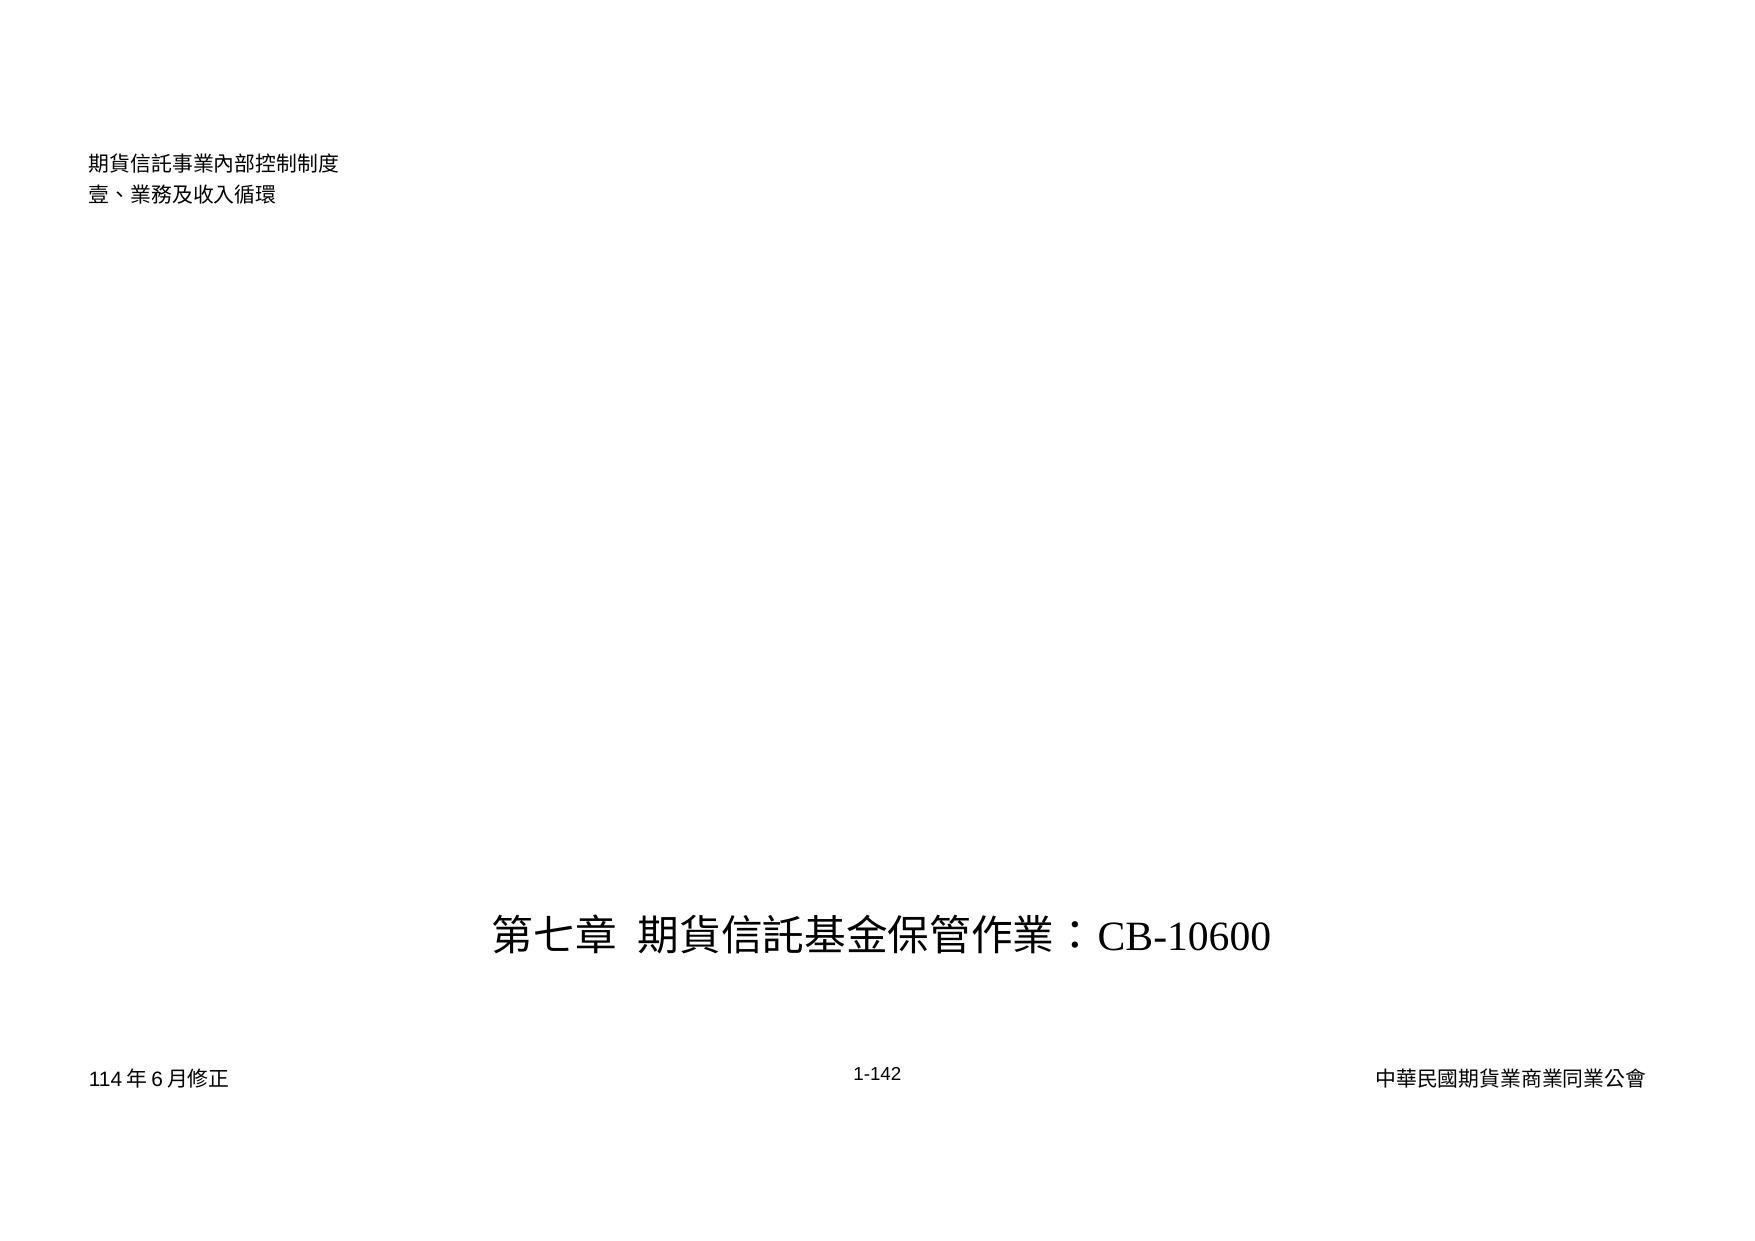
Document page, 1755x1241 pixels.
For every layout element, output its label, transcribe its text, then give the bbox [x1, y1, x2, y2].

subtitle 期貨信託基金保管作業：CB-10600 [93, 854, 1663, 979]
